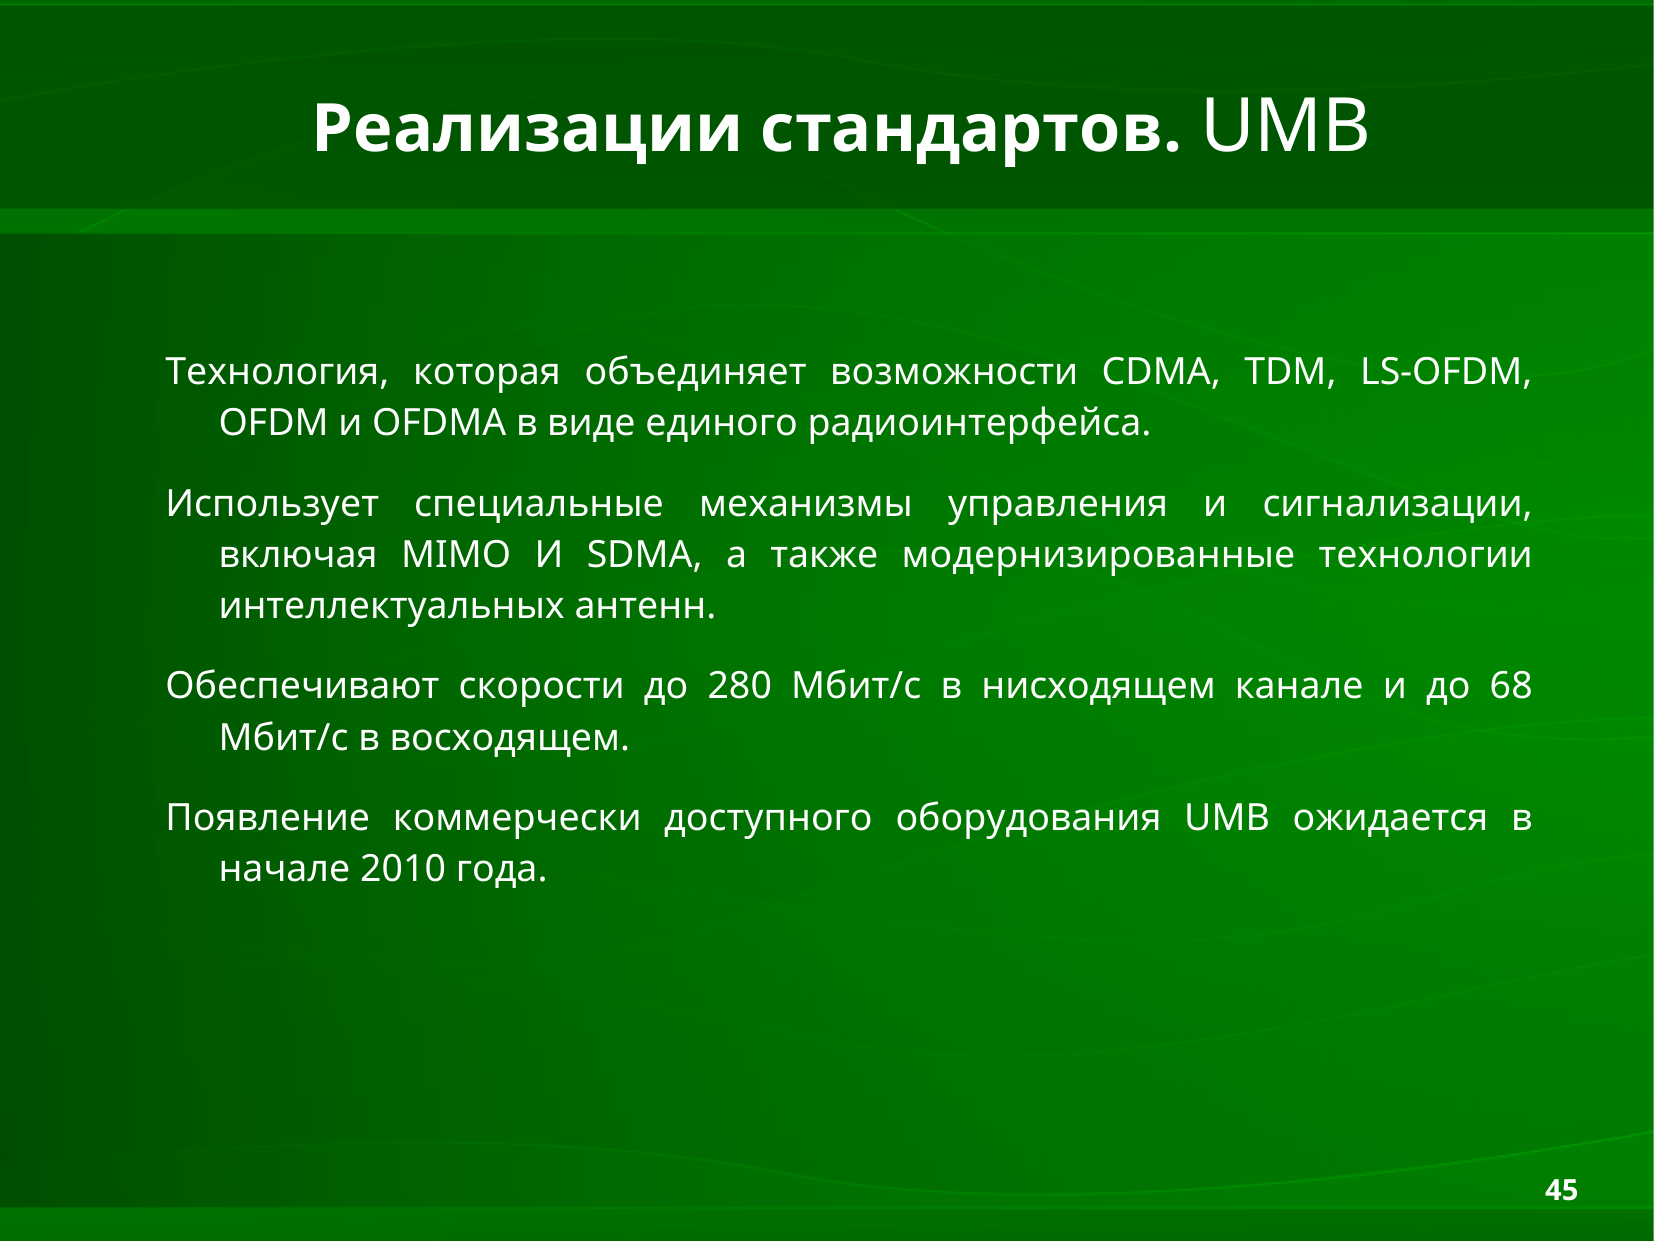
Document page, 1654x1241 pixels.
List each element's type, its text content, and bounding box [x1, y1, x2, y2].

list Технология, которая объединяет возможности CDMA, TDM, LS-OFDM, OFDM и OFDMA в виде единого радиоинтерфейса. Использует специальные механизмы управления и сигнализации, включая MIMO И SDMA, а также модернизированные технологии интеллектуальных антенн. Обеспечивают скорости до 280 Мбит/с в нисходящем канале и до 68 Мбит/с в восходящем. Появление коммерчески доступного оборудования UMB ожидается в начале 2010 года. [147, 344, 1534, 1112]
picture [0, 0, 1654, 1241]
title Реализации стандартов. UMB [23, 8, 1625, 237]
